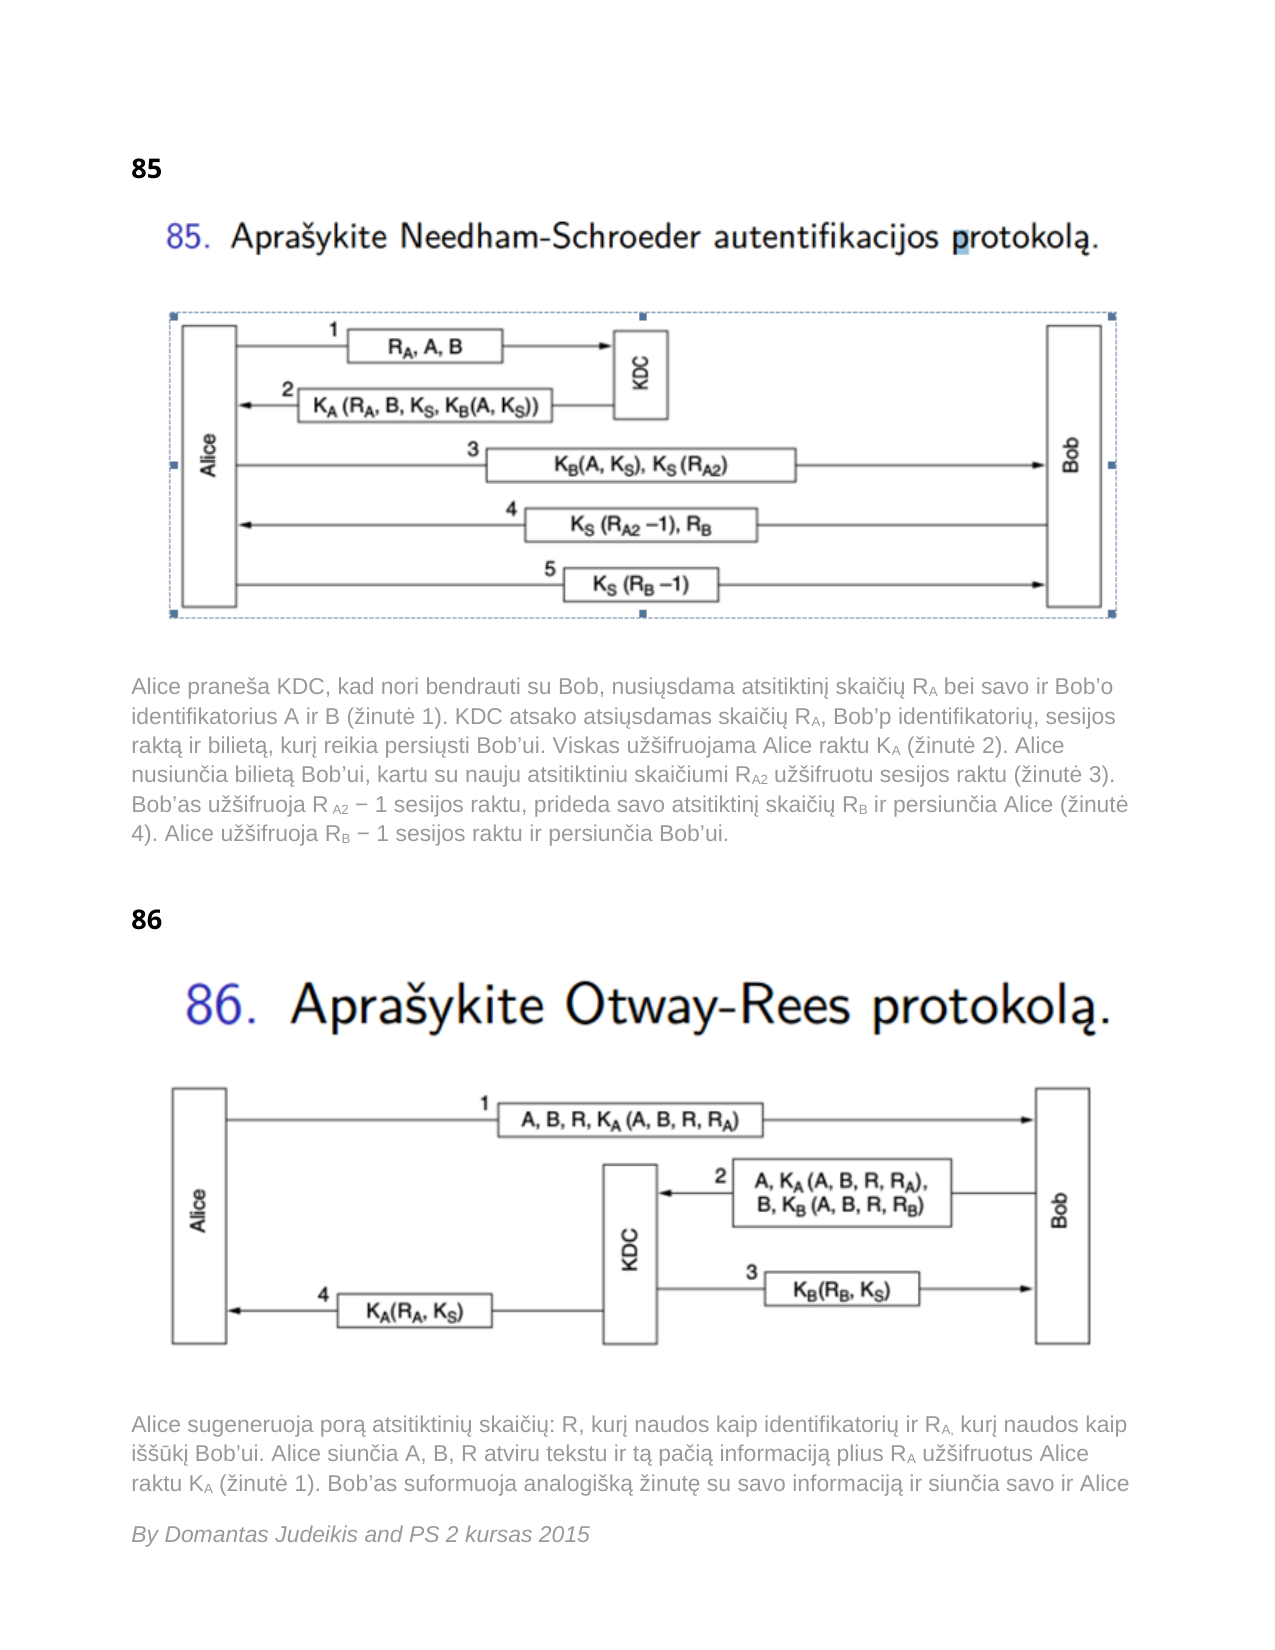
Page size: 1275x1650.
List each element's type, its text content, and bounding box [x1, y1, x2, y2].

picture [150, 961, 1125, 1364]
text Alice praneša KDC, kad nori bendrauti su Bob, nusiųsdama atsitiktinį skaičių RA bei savo ir Bob’o identifikatorius A ir B (žinutė 1). KDC atsako atsiųsdamas skaičių RA, Bob’p identifikatorių, sesijos raktą ir bilietą, kurį reikia persiųsti Bob’ui. Viskas užšifruojama Alice raktu KA (žinutė 2). Alice nusiunčia bilietą Bob’ui, kartu su nauju atsitiktiniu skaičiumi RA2 užšifruotu sesijos raktu (žinutė 3). Bob’as užšifruoja R A2 − 1 sesijos raktu, prideda savo atsitiktinį skaičių RB ir persiunčia Alice (žinutė 4). Alice užšifruoja RB − 1 sesijos raktu ir persiunčia Bob’ui. [131, 674, 1144, 846]
subtitle 85 [131, 150, 1144, 284]
text Alice sugeneruoja porą atsitiktinių skaičių: R, kurį naudos kaip identifikatorių ir RA, kurį naudos kaip iššūkį Bob’ui. Alice siunčia A, B, R atviru tekstu ir tą pačią informaciją plius RA užšifruotus Alice raktu KA (žinutė 1). Bob’as suformuoja analogišką žinutę su savo informaciją ir siunčia savo ir Alice [131, 1412, 1144, 1496]
subtitle 86 [131, 900, 1144, 937]
picture [150, 303, 1125, 622]
picture [150, 211, 1125, 266]
